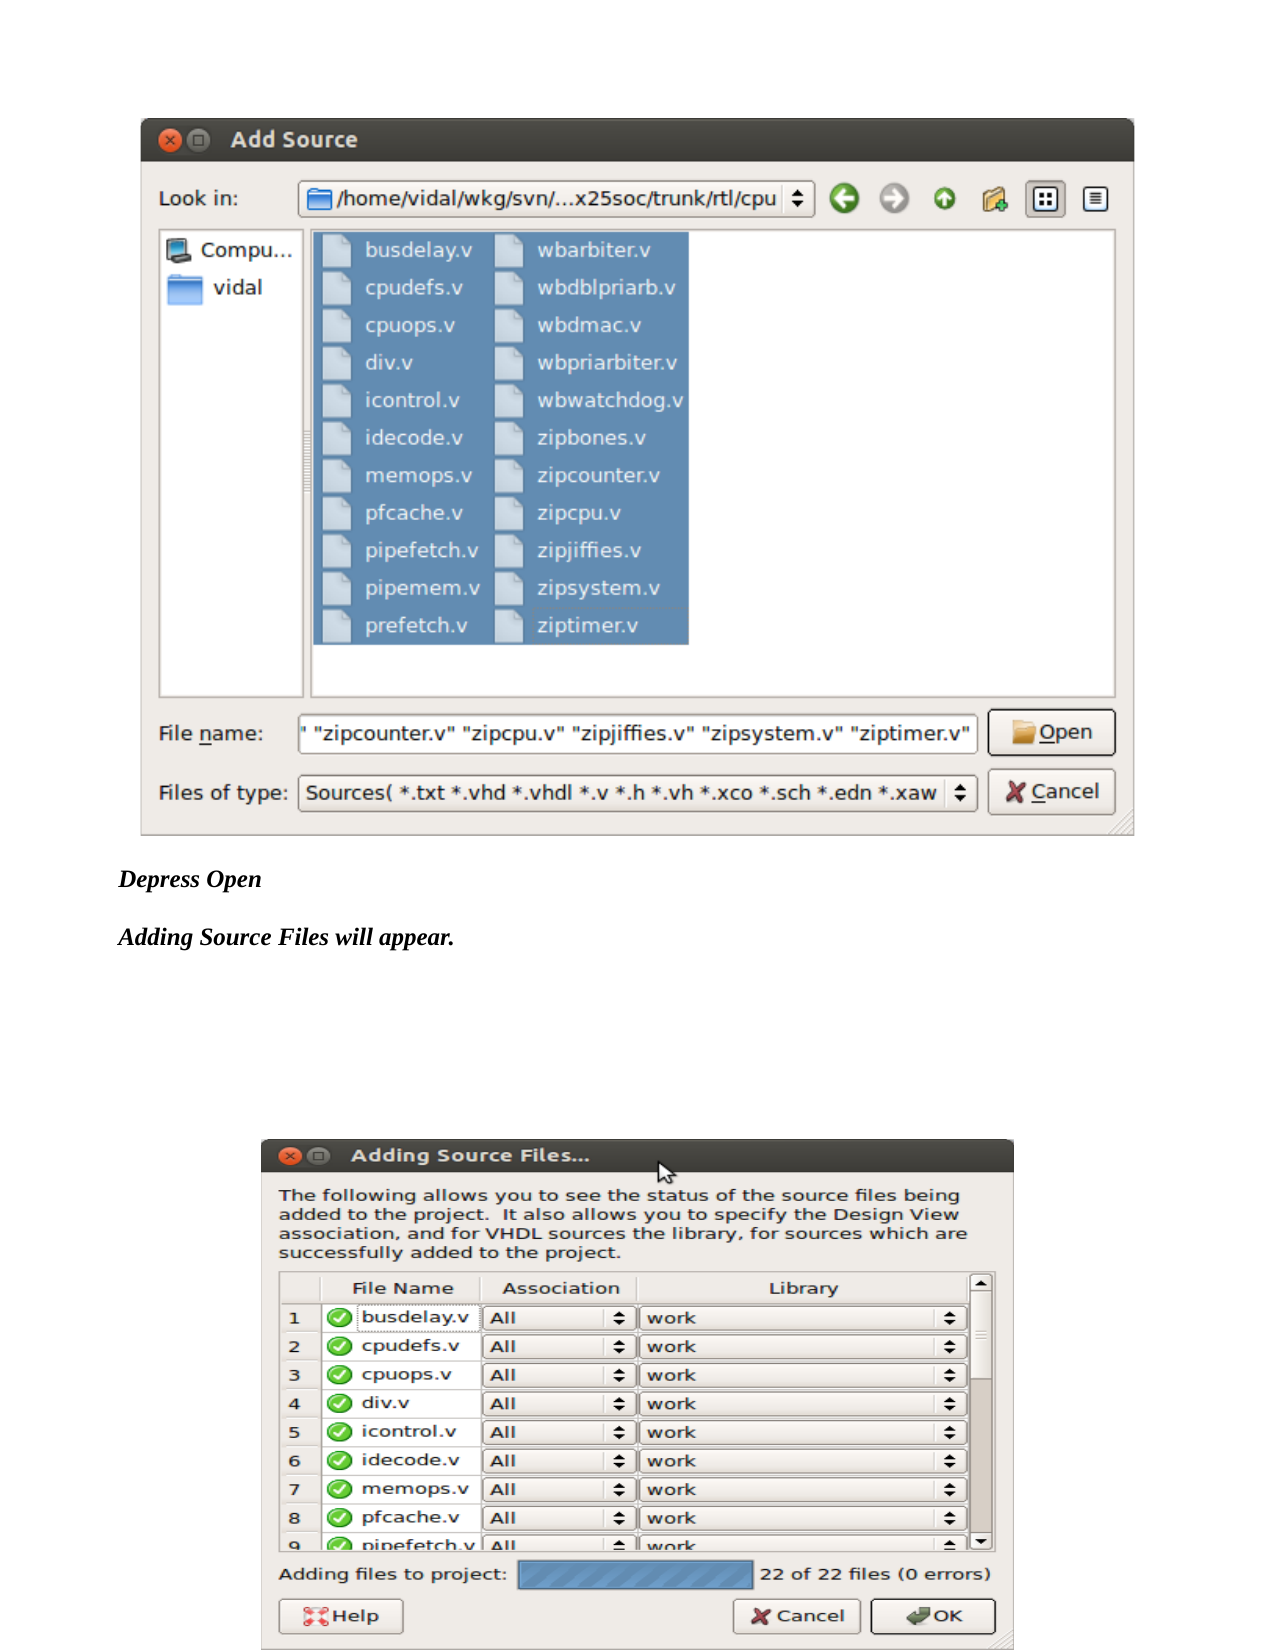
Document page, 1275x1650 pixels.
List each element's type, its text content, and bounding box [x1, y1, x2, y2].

text Adding Source Files will appear. [118, 922, 1157, 950]
picture [261, 1139, 1014, 1650]
text Depress Open [118, 864, 1157, 893]
picture [140, 118, 1135, 836]
